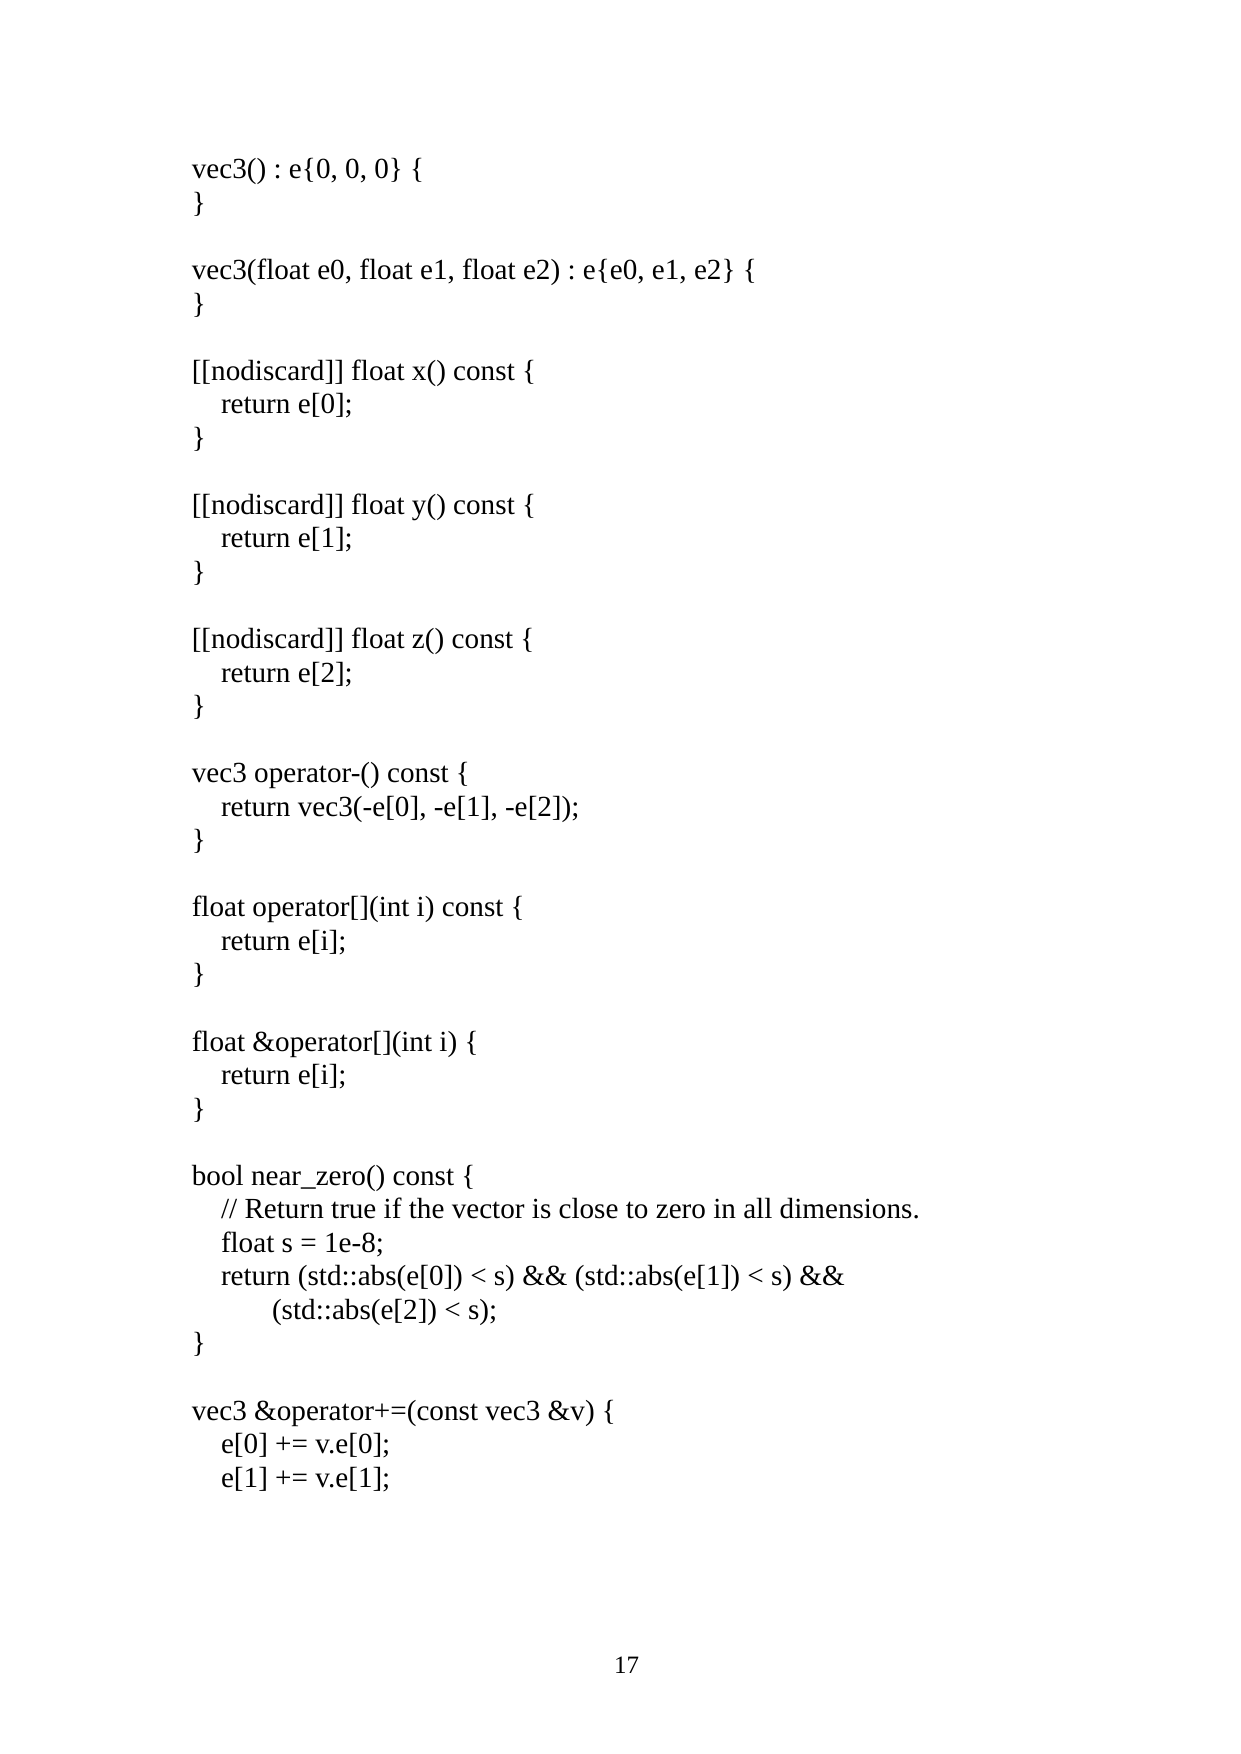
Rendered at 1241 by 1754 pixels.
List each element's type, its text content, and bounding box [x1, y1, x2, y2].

text bool near_zero() const { [162, 1158, 1090, 1191]
text return e[1]; [162, 521, 1090, 554]
text } [162, 957, 1090, 990]
text (std::abs(e[2]) < s); [162, 1292, 1090, 1326]
text [[nodiscard]] float y() const { [162, 487, 1090, 521]
text return e[0]; [162, 386, 1090, 420]
text return e[i]; [162, 923, 1090, 957]
text float s = 1e-8; [162, 1225, 1090, 1258]
text vec3 operator-() const { [162, 755, 1090, 789]
text return (std::abs(e[0]) < s) && (std::abs(e[1]) < s) && [162, 1258, 1090, 1292]
text } [162, 822, 1090, 856]
text } [162, 554, 1090, 588]
text } [162, 185, 1090, 219]
text e[0] += v.e[0]; [162, 1426, 1090, 1460]
text [[nodiscard]] float z() const { [162, 621, 1090, 655]
text float operator[](int i) const { [162, 889, 1090, 923]
text vec3() : e{0, 0, 0} { [162, 152, 1090, 185]
text } [162, 1326, 1090, 1359]
text return e[2]; [162, 655, 1090, 688]
text vec3 &operator+=(const vec3 &v) { [162, 1393, 1090, 1426]
text float &operator[](int i) { [162, 1024, 1090, 1057]
text return vec3(-e[0], -e[1], -e[2]); [162, 789, 1090, 822]
text } [162, 688, 1090, 722]
text return e[i]; [162, 1057, 1090, 1091]
text vec3(float e0, float e1, float e2) : e{e0, e1, e2} { [162, 252, 1090, 286]
text e[1] += v.e[1]; [162, 1460, 1090, 1493]
text // Return true if the vector is close to zero in all dimensions. [162, 1191, 1090, 1225]
text } [162, 1091, 1090, 1124]
text } [162, 286, 1090, 319]
text } [162, 420, 1090, 453]
text [[nodiscard]] float x() const { [162, 353, 1090, 386]
